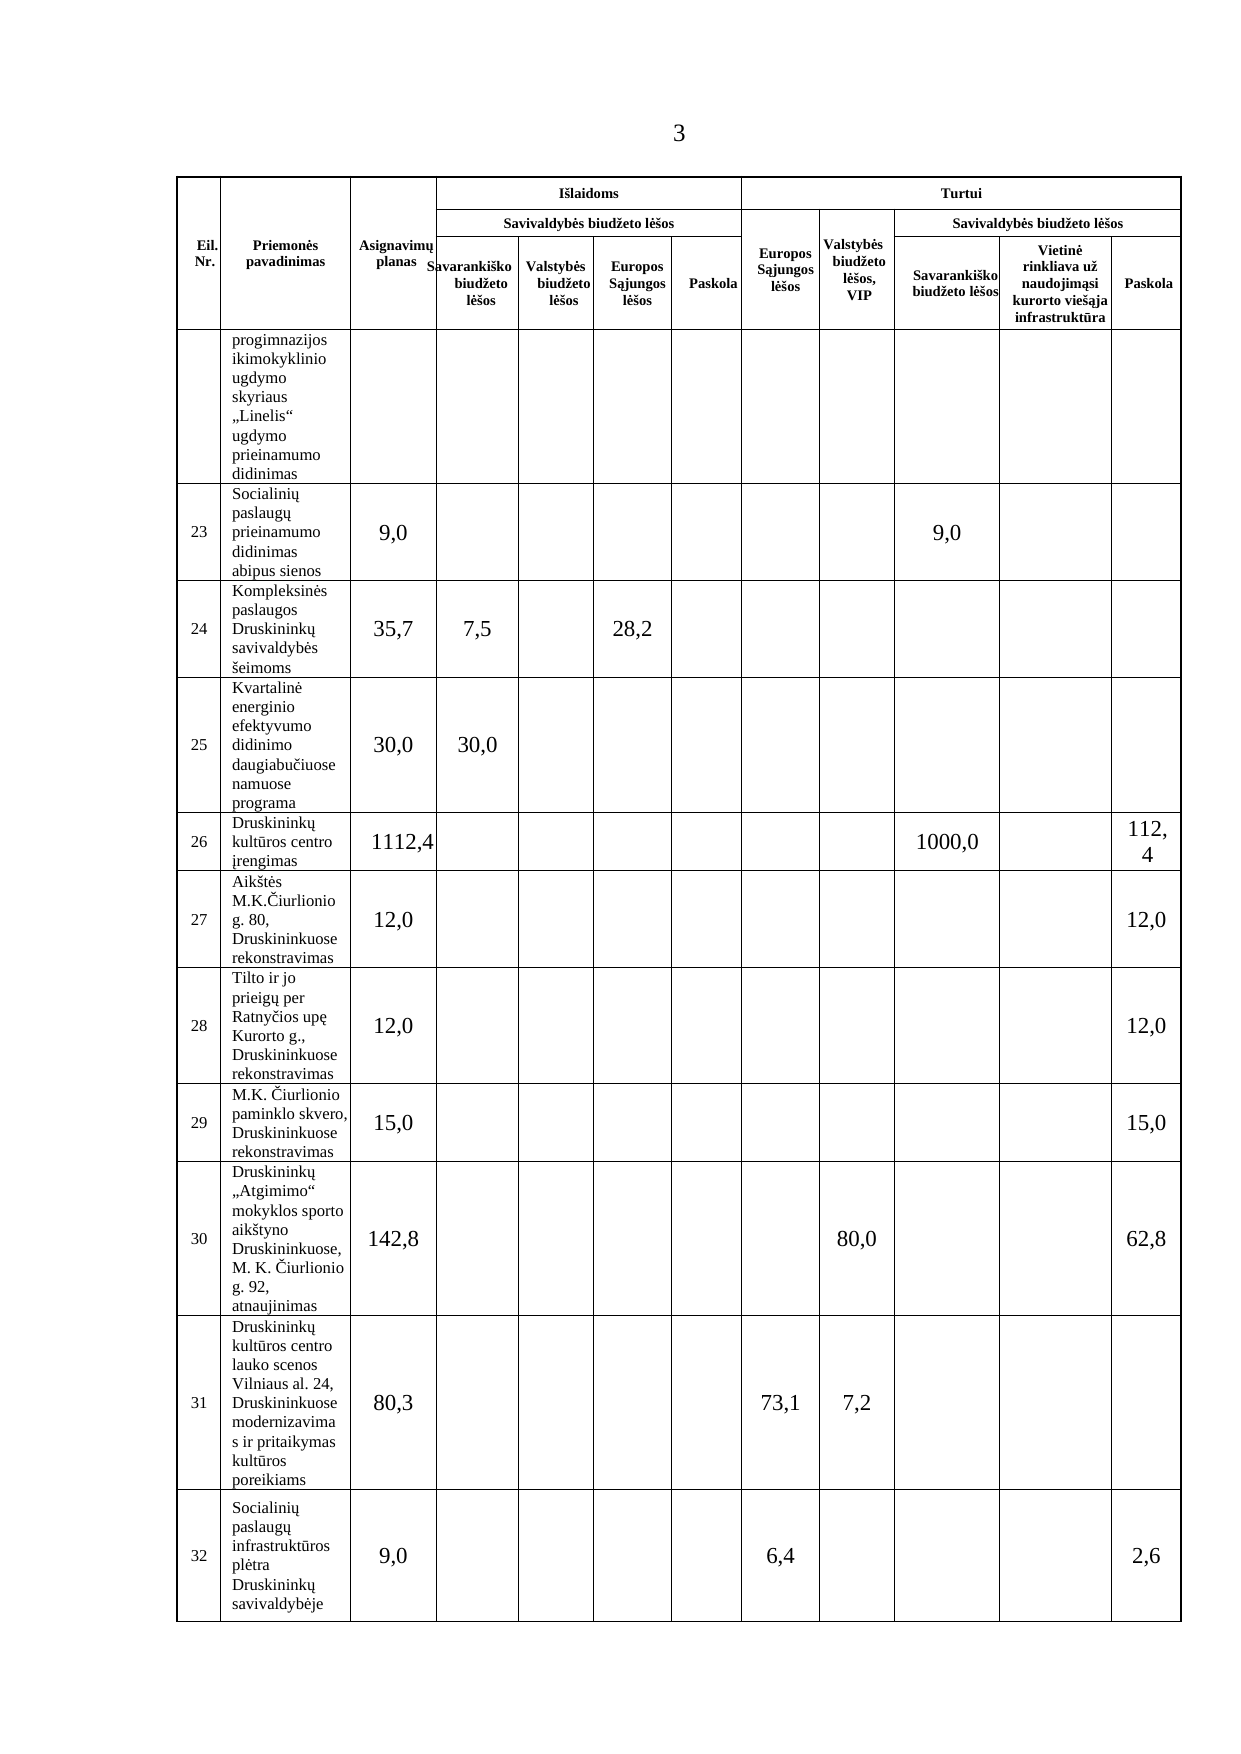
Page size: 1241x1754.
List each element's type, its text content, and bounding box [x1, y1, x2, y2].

table_cell 7,2 [820, 1316, 894, 1489]
table_cell Tilto ir jo prieigų per Ratnyčios upę Kurorto g., Druskininkuose rekonstravimas [221, 968, 350, 1083]
table_cell [437, 330, 518, 483]
table_cell 142,8 [351, 1162, 436, 1315]
table_cell [742, 1162, 819, 1315]
table_cell [1000, 484, 1111, 580]
table_cell 80,0 [820, 1162, 894, 1315]
table_cell [820, 330, 894, 483]
table_cell 23 [178, 484, 220, 580]
table_cell [742, 968, 819, 1083]
table_cell [1000, 871, 1111, 967]
table_cell 15,0 [351, 1084, 436, 1161]
table_cell 1112,4 [351, 813, 436, 870]
table_cell [672, 968, 741, 1083]
table_cell 35,7 [351, 581, 436, 677]
table_cell progimnazijos ikimokyklinio ugdymo skyriaus „Linelis“ ugdymo prieinamumo didinimas [221, 330, 350, 483]
table_cell [437, 1316, 518, 1489]
table_cell [820, 968, 894, 1083]
table_cell [1000, 581, 1111, 677]
table_cell [672, 1316, 741, 1489]
table_cell Savivaldybės biudžeto lėšos [437, 210, 741, 236]
table_cell [519, 678, 593, 812]
table_cell [742, 330, 819, 483]
table_cell [820, 813, 894, 870]
table_cell [1000, 813, 1111, 870]
table_cell 73,1 [742, 1316, 819, 1489]
table_cell [895, 871, 999, 967]
table_cell [820, 871, 894, 967]
table_cell Valstybės biudžeto lėšos [519, 237, 593, 328]
table_cell Socialinių paslaugų prieinamumo didinimas abipus sienos [221, 484, 350, 580]
table_cell [594, 871, 671, 967]
table_cell [895, 1490, 999, 1621]
table_header Eil. Nr. [178, 178, 220, 328]
table_cell [437, 813, 518, 870]
table_cell [895, 968, 999, 1083]
table_cell [594, 1084, 671, 1161]
table_header Priemonės pavadinimas [221, 178, 350, 328]
table_cell Druskininkų „Atgimimo“ mokyklos sporto aikštyno Druskininkuose, M. K. Čiurlionio g. 92, atnaujinimas [221, 1162, 350, 1315]
table_cell 26 [178, 813, 220, 870]
table_cell [672, 813, 741, 870]
table_cell 12,0 [351, 968, 436, 1083]
table_cell 31 [178, 1316, 220, 1489]
table_cell [519, 871, 593, 967]
table_cell [895, 581, 999, 677]
table_cell [820, 581, 894, 677]
table_cell [742, 813, 819, 870]
table_cell 24 [178, 581, 220, 677]
table_cell [594, 1490, 671, 1621]
table_cell 28,2 [594, 581, 671, 677]
table_cell 12,0 [1112, 871, 1180, 967]
table_cell [178, 330, 220, 483]
table_cell Kompleksinės paslaugos Druskininkų savivaldybės šeimoms [221, 581, 350, 677]
table_cell [594, 1162, 671, 1315]
table_cell [1000, 1162, 1111, 1315]
table_cell [820, 1490, 894, 1621]
table_cell [895, 330, 999, 483]
table_cell 12,0 [1112, 968, 1180, 1083]
table_cell [594, 330, 671, 483]
table_cell [594, 484, 671, 580]
table_cell Aikštės M.K.Čiurlionio g. 80, Druskininkuose rekonstravimas [221, 871, 350, 967]
table_cell Valstybės biudžeto lėšos, VIP [820, 210, 894, 328]
table_cell Socialinių paslaugų infrastruktūros plėtra Druskininkų savivaldybėje [221, 1490, 350, 1621]
table_cell [519, 581, 593, 677]
table_cell [437, 871, 518, 967]
table_cell 27 [178, 871, 220, 967]
table_cell [742, 484, 819, 580]
table_header Išlaidoms [437, 178, 741, 208]
table_cell [895, 678, 999, 812]
table_cell [672, 330, 741, 483]
table_cell 6,4 [742, 1490, 819, 1621]
table_cell 30,0 [437, 678, 518, 812]
table_cell 30 [178, 1162, 220, 1315]
table_cell Savarankiško biudžeto lėšos [437, 237, 518, 328]
table_cell 25 [178, 678, 220, 812]
table_cell [594, 678, 671, 812]
table_cell 30,0 [351, 678, 436, 812]
table_cell [594, 813, 671, 870]
table_cell 12,0 [351, 871, 436, 967]
table_cell 9,0 [351, 1490, 436, 1621]
table_cell [519, 813, 593, 870]
table_cell [895, 1084, 999, 1161]
table_cell Savarankiško biudžeto lėšos [895, 237, 999, 328]
table_cell [594, 968, 671, 1083]
table_cell [519, 1084, 593, 1161]
table_cell Paskola [672, 237, 741, 328]
table_cell [1112, 1316, 1180, 1489]
table_header Asignavimų planas [351, 178, 436, 328]
table_cell [742, 871, 819, 967]
table_cell [519, 968, 593, 1083]
table_cell 2,6 [1112, 1490, 1180, 1621]
table_cell Europos Sąjungos lėšos [742, 210, 819, 328]
table_cell [1000, 1084, 1111, 1161]
table_cell [742, 1084, 819, 1161]
table_cell [1112, 330, 1180, 483]
table_cell [519, 1490, 593, 1621]
table_cell [1000, 1490, 1111, 1621]
table_cell 112,4 [1112, 813, 1180, 870]
table_cell Savivaldybės biudžeto lėšos [895, 210, 1180, 236]
table_cell [437, 1490, 518, 1621]
table_cell [1000, 968, 1111, 1083]
table_cell [519, 484, 593, 580]
table_header Turtui [742, 178, 1180, 208]
table_cell [437, 1084, 518, 1161]
table_cell [895, 1162, 999, 1315]
table_cell [1000, 1316, 1111, 1489]
table_cell [672, 484, 741, 580]
table_cell 32 [178, 1490, 220, 1621]
table_cell [351, 330, 436, 483]
table_cell 1000,0 [895, 813, 999, 870]
table_cell [437, 968, 518, 1083]
table_cell [1112, 678, 1180, 812]
table_cell 7,5 [437, 581, 518, 677]
table_cell 28 [178, 968, 220, 1083]
table_cell [742, 678, 819, 812]
table_cell [820, 1084, 894, 1161]
table_cell [594, 1316, 671, 1489]
table_cell 15,0 [1112, 1084, 1180, 1161]
table_cell [437, 1162, 518, 1315]
table_cell [820, 484, 894, 580]
table_cell [820, 678, 894, 812]
table_cell Druskininkų kultūros centro įrengimas [221, 813, 350, 870]
table_cell 80,3 [351, 1316, 436, 1489]
table_cell [519, 1316, 593, 1489]
table_cell [672, 581, 741, 677]
table_cell [519, 1162, 593, 1315]
table_cell [519, 330, 593, 483]
table_cell [1112, 581, 1180, 677]
table_cell [895, 1316, 999, 1489]
table_cell Kvartalinė energinio efektyvumo didinimo daugiabučiuose namuose programa [221, 678, 350, 812]
table_cell 9,0 [351, 484, 436, 580]
table_cell [672, 1490, 741, 1621]
table_cell [1112, 484, 1180, 580]
table_cell [1000, 330, 1111, 483]
table_cell M.K. Čiurlionio paminklo skvero, Druskininkuose rekonstravimas [221, 1084, 350, 1161]
table_cell [742, 581, 819, 677]
table_cell Europos Sąjungos lėšos [594, 237, 671, 328]
table_cell [672, 871, 741, 967]
table_cell Vietinė rinkliava už naudojimąsi kurorto viešąja infrastruktūra [1000, 237, 1111, 328]
table_cell Paskola [1112, 237, 1180, 328]
table_cell [1000, 678, 1111, 812]
table_cell [672, 1084, 741, 1161]
table_cell [437, 484, 518, 580]
table_cell 29 [178, 1084, 220, 1161]
table_cell Druskininkų kultūros centro lauko scenos Vilniaus al. 24, Druskininkuose modernizavimas ir pritaikymas kultūros poreikiams [221, 1316, 350, 1489]
table_cell 9,0 [895, 484, 999, 580]
table_cell 62,8 [1112, 1162, 1180, 1315]
table_cell [672, 1162, 741, 1315]
table_cell [672, 678, 741, 812]
